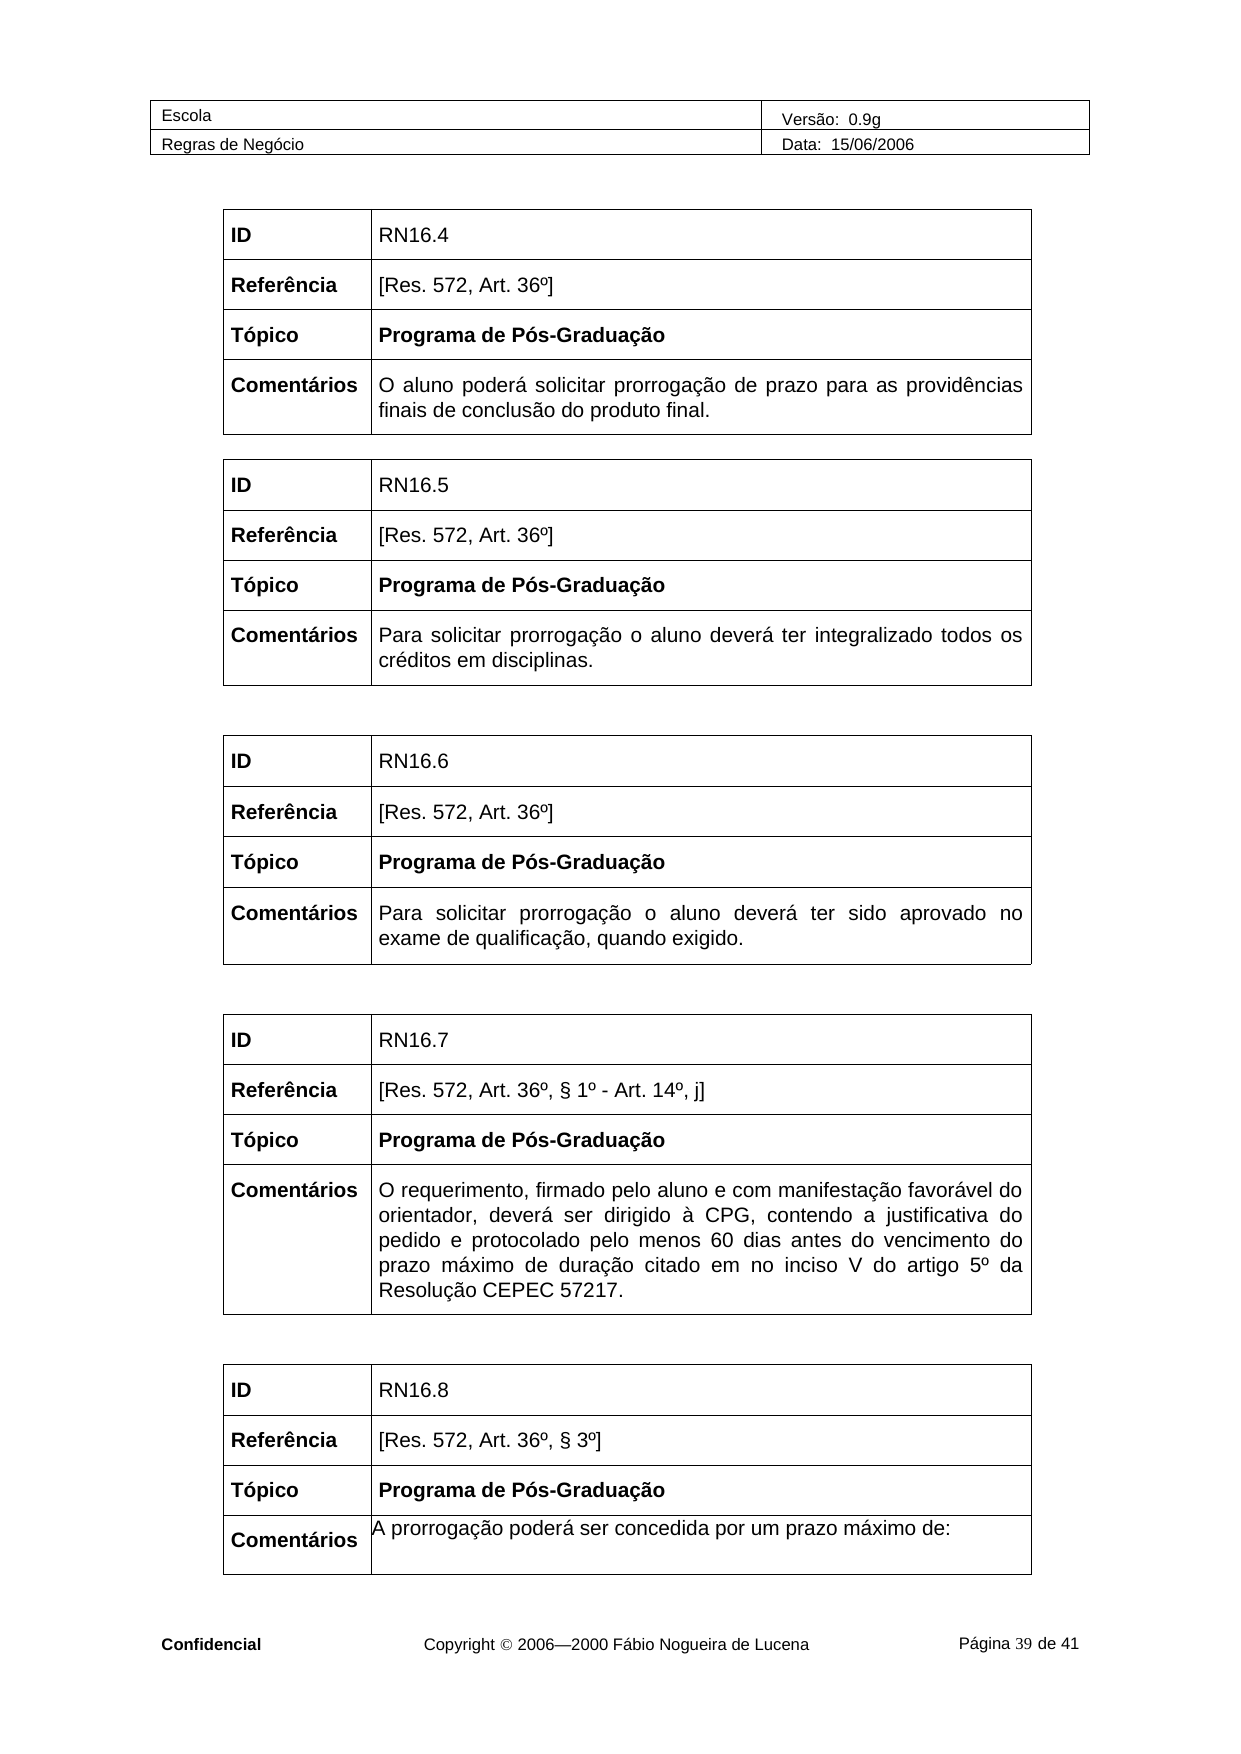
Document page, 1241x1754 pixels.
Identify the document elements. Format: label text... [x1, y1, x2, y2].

table_header RN16.5 [372, 460, 1031, 509]
table_cell Referência [224, 511, 371, 559]
table_cell [Res. 572, Art. 36º] [372, 511, 1031, 559]
table_cell Tópico [224, 310, 371, 359]
table_cell A prorrogação poderá ser concedida por um prazo máximo de: [372, 1516, 1031, 1574]
table_header ID [224, 736, 371, 786]
table_cell O aluno poderá solicitar prorrogação de prazo para as providências finais de conclusão do produto final. [372, 360, 1031, 434]
table_cell Comentários [224, 1165, 371, 1314]
table_cell Programa de Pós-Graduação [372, 837, 1031, 887]
table_header ID [224, 1365, 371, 1414]
table_cell Programa de Pós-Graduação [372, 561, 1031, 610]
table_cell [Res. 572, Art. 36º] [372, 787, 1031, 836]
table_cell Programa de Pós-Graduação [372, 1115, 1031, 1164]
table_cell [Res. 572, Art. 36º] [372, 260, 1031, 309]
table_header ID [224, 460, 371, 509]
table_header ID [224, 1015, 371, 1064]
table_cell [Res. 572, Art. 36º, § 1º - Art. 14º, j] [372, 1065, 1031, 1114]
table_cell Tópico [224, 1466, 371, 1515]
table_header RN16.6 [372, 736, 1031, 786]
table_header ID [224, 210, 371, 259]
table_cell Comentários [224, 1516, 371, 1574]
table_header RN16.8 [372, 1365, 1031, 1414]
table_header RN16.4 [372, 210, 1031, 259]
table_header RN16.7 [372, 1015, 1031, 1064]
table_cell [Res. 572, Art. 36º, § 3º] [372, 1416, 1031, 1464]
table_cell Tópico [224, 1115, 371, 1164]
table_cell Para solicitar prorrogação o aluno deverá ter integralizado todos os créditos em disciplinas. [372, 611, 1031, 685]
table_cell Comentários [224, 611, 371, 685]
table_cell Comentários [224, 360, 371, 434]
table_cell Referência [224, 787, 371, 836]
table_cell Comentários [224, 888, 371, 964]
table_cell Tópico [224, 561, 371, 610]
table_cell Referência [224, 1416, 371, 1464]
table_cell O requerimento, firmado pelo aluno e com manifestação favorável do orientador, deverá ser dirigido à CPG, contendo a justificativa do pedido e protocolado pelo menos 60 dias antes do vencimento do prazo máximo de duração citado em no inciso V do artigo 5º da Resolução CEPEC 57217. [372, 1165, 1031, 1314]
table_cell Programa de Pós-Graduação [372, 310, 1031, 359]
table_cell Referência [224, 260, 371, 309]
table_cell Referência [224, 1065, 371, 1114]
table_cell Tópico [224, 837, 371, 887]
table_cell Programa de Pós-Graduação [372, 1466, 1031, 1515]
table_cell Para solicitar prorrogação o aluno deverá ter sido aprovado no exame de qualificação, quando exigido. [372, 888, 1031, 964]
